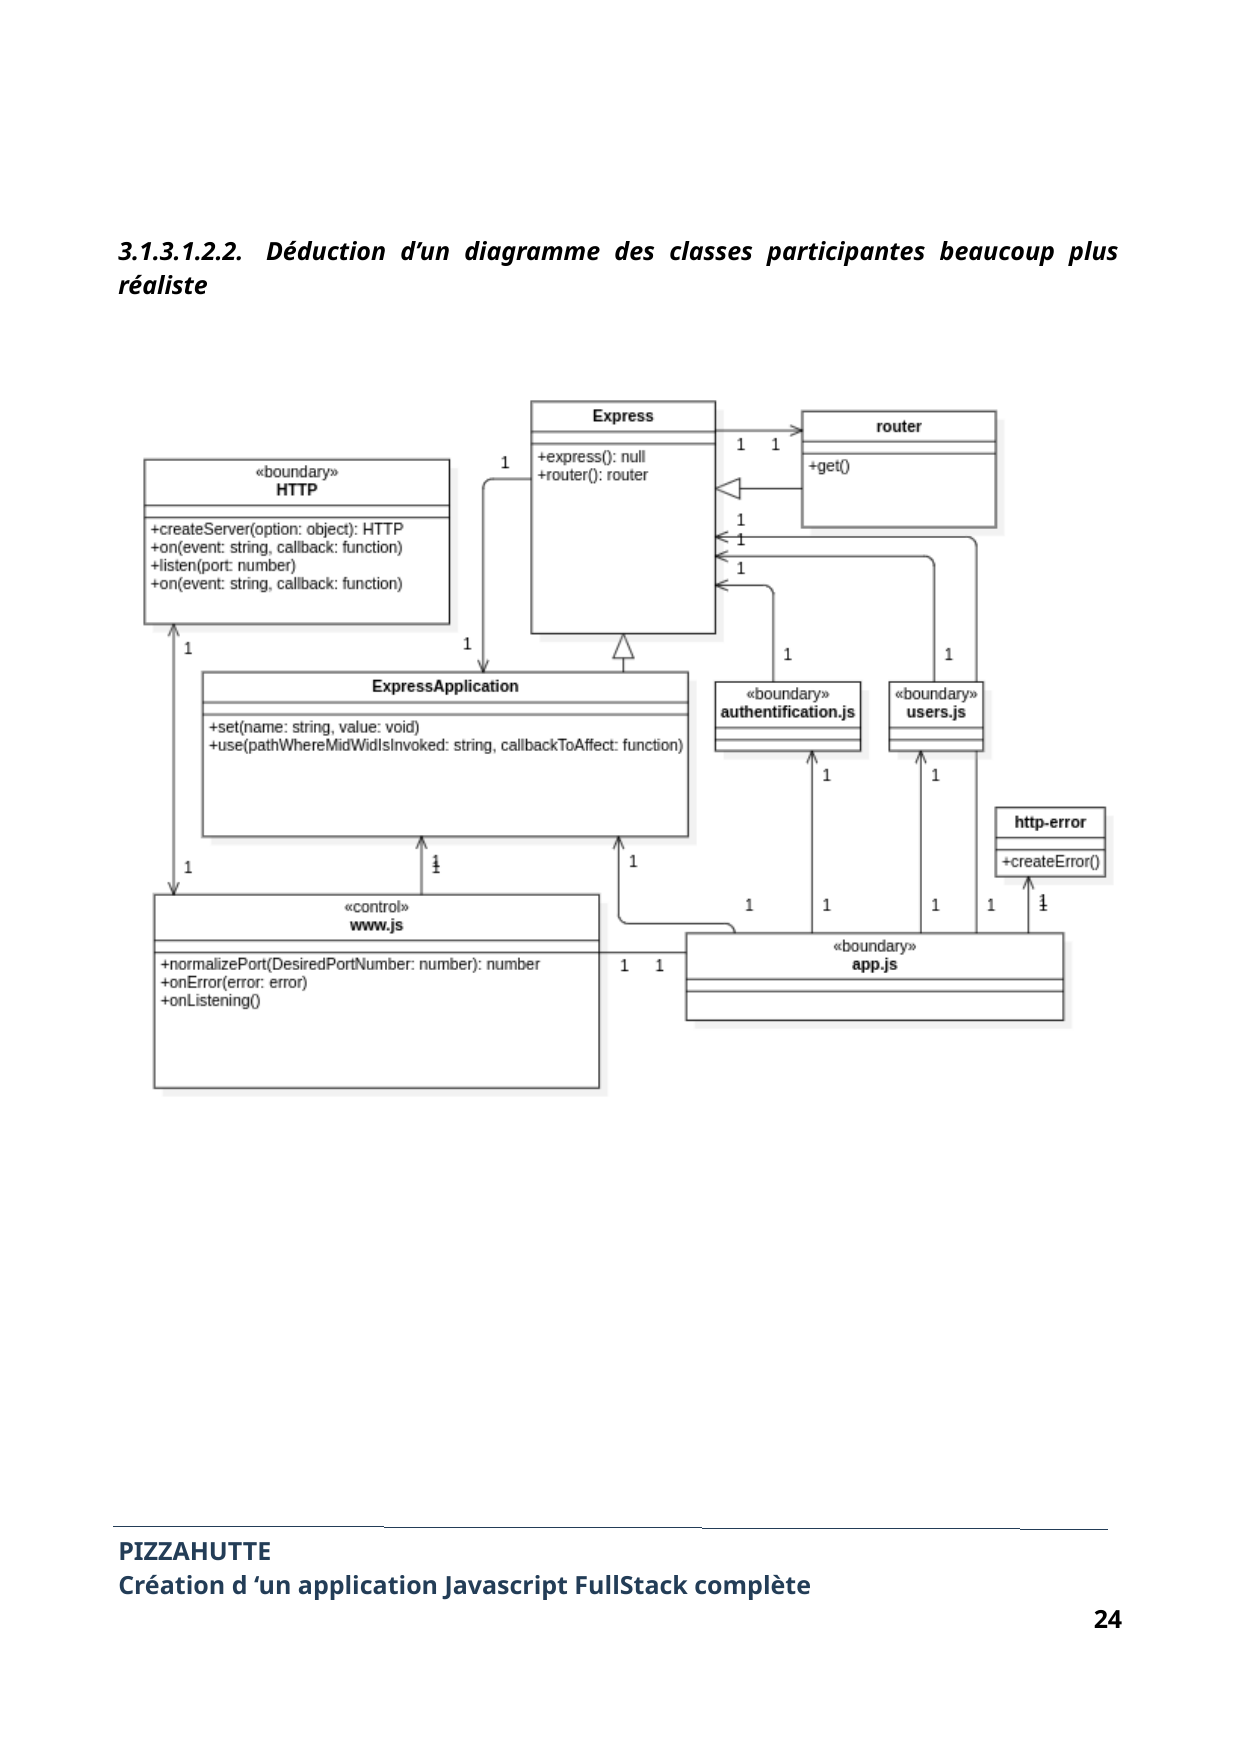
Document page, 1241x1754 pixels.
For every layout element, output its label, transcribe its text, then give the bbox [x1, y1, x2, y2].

picture [118, 393, 1123, 1115]
subtitle Déduction d’un diagramme des classes participantes beaucoup plus réaliste [118, 234, 1122, 302]
